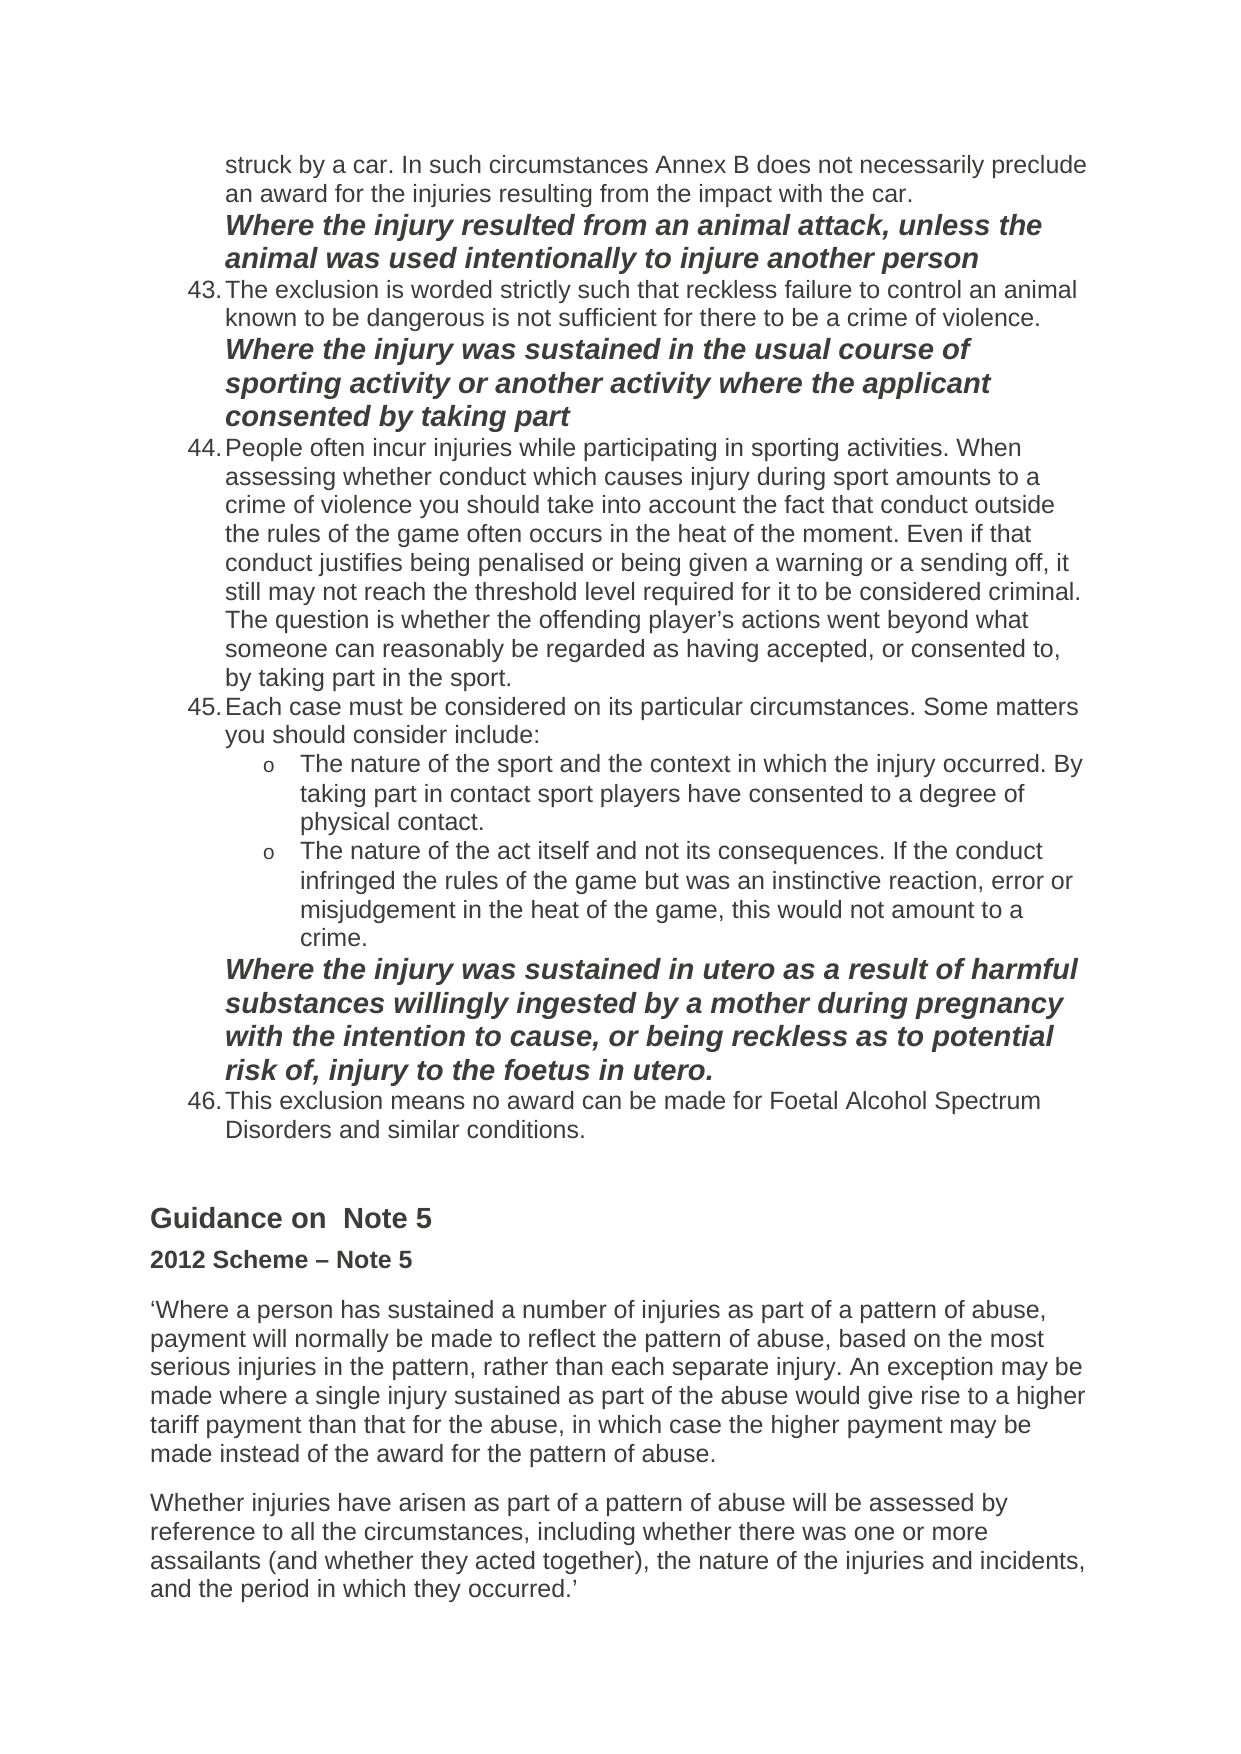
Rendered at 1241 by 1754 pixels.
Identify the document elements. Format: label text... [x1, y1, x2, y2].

list struck by a car. In such circumstances Annex B does not necessarily preclude an award for the injuries resulting from the impact with the car. [187, 150, 1090, 207]
text Whether injuries have arisen as part of a pattern of abuse will be assessed by reference to all the circumstances, including whether there was one or more assailants (and whether they acted together), the nature of the injuries and incidents, and the period in which they occurred.’ [150, 1488, 1090, 1603]
list The nature of the act itself and not its consequences. If the conduct infringed the rules of the game but was an instinctive reaction, error or misjudgement in the heat of the game, this would not amount to a crime. [262, 836, 1090, 952]
text Where the injury resulted from an animal attack, unless the animal was used intentionally to injure another person [225, 207, 1090, 274]
list People often incur injuries while participating in sporting activities. When assessing whether conduct which causes injury during sport amounts to a crime of violence you should take into account the fact that conduct outside the rules of the game often occurs in the heat of the moment. Even if that conduct justifies being penalised or being given a warning or a sending off, it still may not reach the threshold level required for it to be considered criminal. The question is whether the offending player’s actions went beyond what someone can reasonably be regarded as having accepted, or consented to, by taking part in the sport. [187, 433, 1090, 691]
text ‘Where a person has sustained a number of injuries as part of a pattern of abuse, payment will normally be made to reflect the pattern of abuse, based on the most serious injuries in the pattern, rather than each separate injury. An exception may be made where a single injury sustained as part of the abuse would give rise to a higher tariff payment than that for the abuse, in which case the higher payment may be made instead of the award for the pattern of abuse. [150, 1295, 1090, 1467]
list Each case must be considered on its particular circumstances. Some matters you should consider include: [187, 691, 1090, 749]
list The nature of the sport and the context in which the injury occurred. By taking part in contact sport players have consented to a degree of physical contact. [262, 749, 1090, 836]
subtitle 2012 Scheme – Note 5 [150, 1245, 1090, 1274]
list The exclusion is worded strictly such that reckless failure to control an animal known to be dangerous is not sufficient for there to be a crime of violence. [187, 274, 1090, 332]
list This exclusion means no award can be made for Foetal Alcohol Spectrum Disorders and similar conditions. [187, 1086, 1090, 1144]
text Where the injury was sustained in the usual course of sporting activity or another activity where the applicant consented by taking part [225, 332, 1090, 433]
text Guidance on Note 5 [150, 1201, 1090, 1235]
text Where the injury was sustained in utero as a result of harmful substances willingly ingested by a mother during pregnancy with the intention to cause, or being reckless as to potential risk of, injury to the foetus in utero. [225, 952, 1090, 1086]
